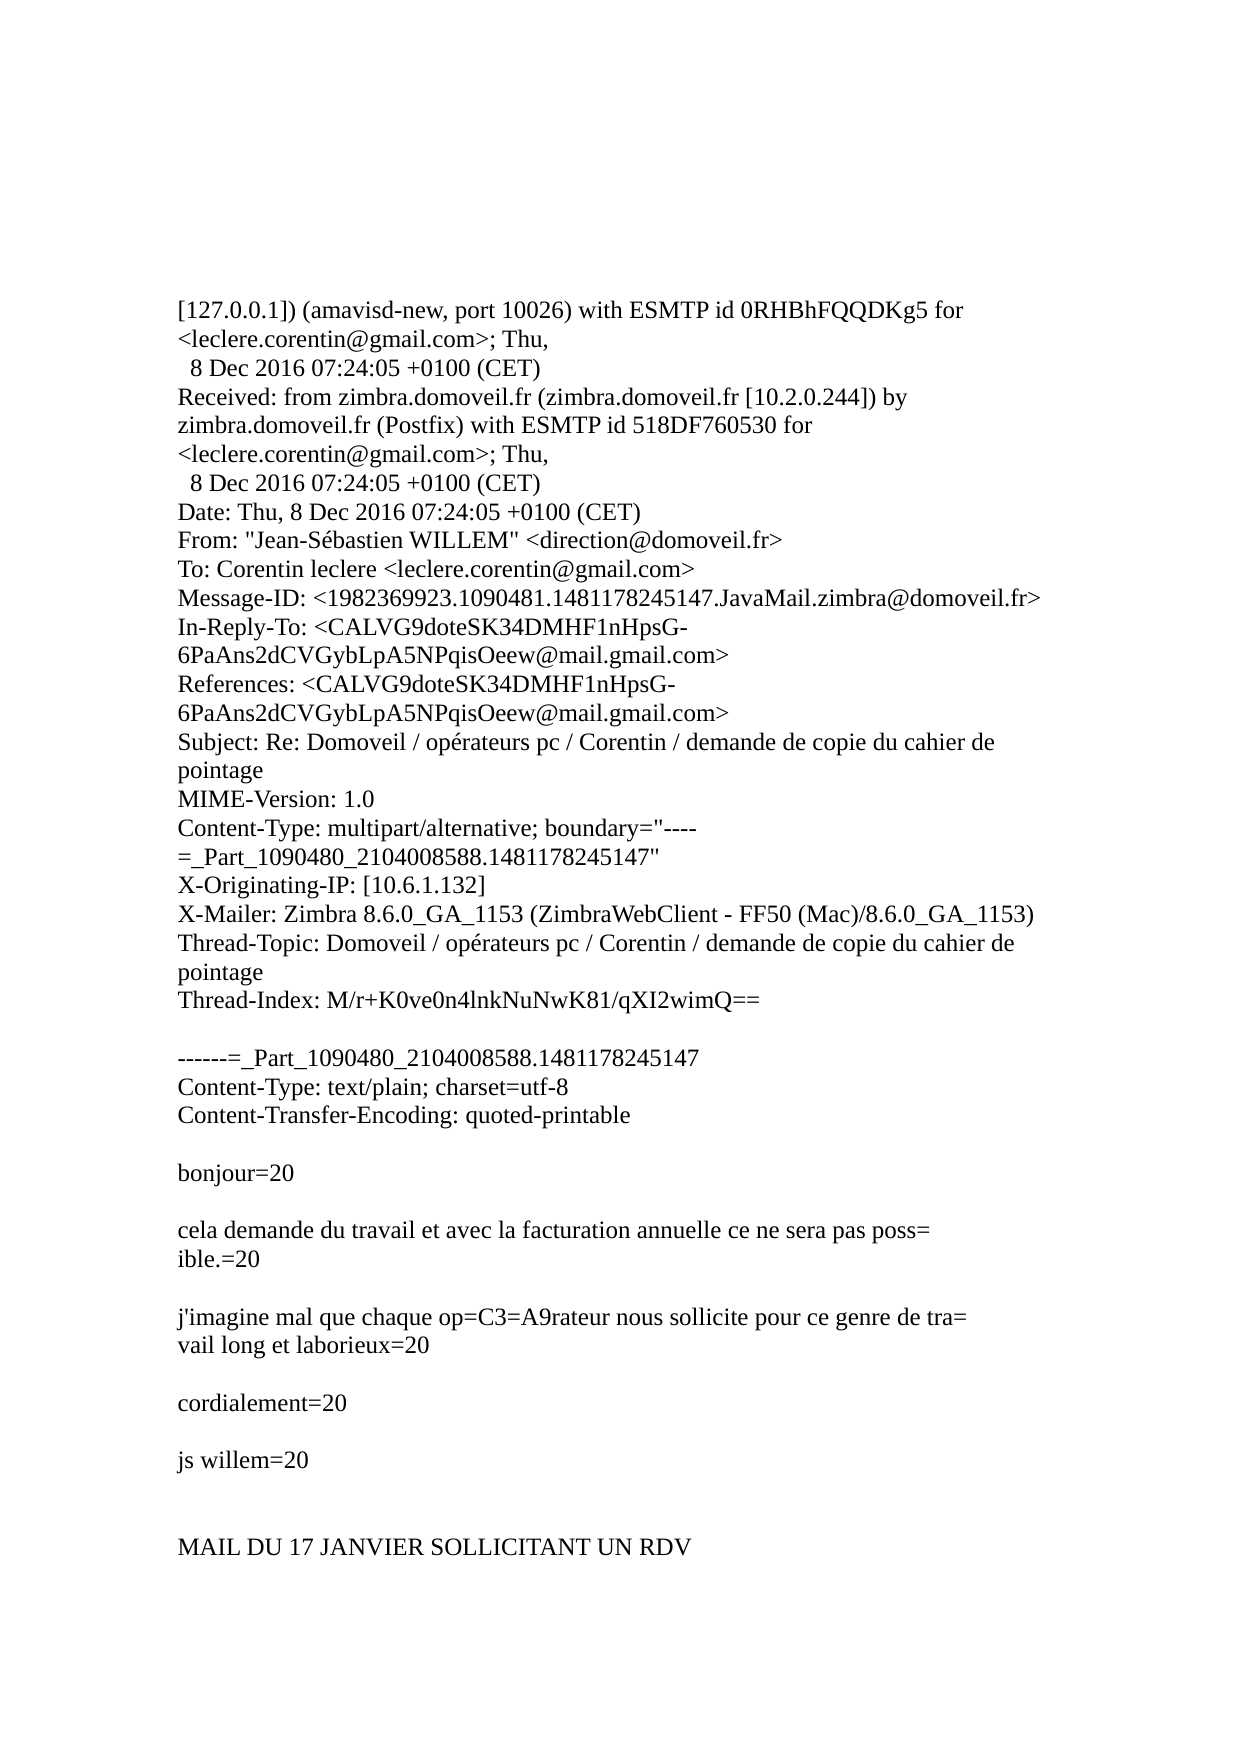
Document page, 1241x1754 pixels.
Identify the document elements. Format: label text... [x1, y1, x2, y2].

text js willem=20 [177, 1445, 1063, 1474]
text MAIL DU 17 JANVIER SOLLICITANT UN RDV [177, 1532, 1063, 1560]
text To: Corentin leclere <leclere.corentin@gmail.com> [177, 554, 1063, 583]
text Date: Thu, 8 Dec 2016 07:24:05 +0100 (CET) [177, 497, 1063, 525]
text X-Mailer: Zimbra 8.6.0_GA_1153 (ZimbraWebClient - FF50 (Mac)/8.6.0_GA_1153) [177, 899, 1063, 928]
text Content-Type: multipart/alternative; boundary="----=_Part_1090480_2104008588.1481178245147" [177, 813, 1063, 870]
text Thread-Index: M/r+K0ve0n4lnkNuNwK81/qXI2wimQ== [177, 985, 1063, 1014]
text j'imagine mal que chaque op=C3=A9rateur nous sollicite pour ce genre de tra= [177, 1302, 1063, 1330]
text Content-Transfer-Encoding: quoted-printable [177, 1100, 1063, 1129]
text References: <CALVG9doteSK34DMHF1nHpsG-6PaAns2dCVGybLpA5NPqisOeew@mail.gmail.com> [177, 669, 1063, 727]
text vail long et laborieux=20 [177, 1330, 1063, 1359]
text Content-Type: text/plain; charset=utf-8 [177, 1072, 1063, 1100]
text bonjour=20 [177, 1158, 1063, 1187]
text Message-ID: <1982369923.1090481.1481178245147.JavaMail.zimbra@domoveil.fr> [177, 583, 1063, 612]
text In-Reply-To: <CALVG9doteSK34DMHF1nHpsG-6PaAns2dCVGybLpA5NPqisOeew@mail.gmail.com> [177, 612, 1063, 669]
text 8 Dec 2016 07:24:05 +0100 (CET) [177, 468, 1063, 497]
text MIME-Version: 1.0 [177, 784, 1063, 813]
text Thread-Topic: Domoveil / opérateurs pc / Corentin / demande de copie du cahier de pointage [177, 928, 1063, 985]
text ible.=20 [177, 1244, 1063, 1273]
text cordialement=20 [177, 1388, 1063, 1417]
text 8 Dec 2016 07:24:05 +0100 (CET) [177, 353, 1063, 382]
text X-Originating-IP: [10.6.1.132] [177, 870, 1063, 899]
text [127.0.0.1]) (amavisd-new, port 10026) with ESMTP id 0RHBhFQQDKg5 for <leclere.corentin@gmail.com>; Thu, [177, 295, 1063, 353]
text From: "Jean-Sébastien WILLEM" <direction@domoveil.fr> [177, 525, 1063, 554]
text Subject: Re: Domoveil / opérateurs pc / Corentin / demande de copie du cahier de pointage [177, 727, 1063, 784]
text cela demande du travail et avec la facturation annuelle ce ne sera pas poss= [177, 1215, 1063, 1244]
text ------=_Part_1090480_2104008588.1481178245147 [177, 1043, 1063, 1072]
text Received: from zimbra.domoveil.fr (zimbra.domoveil.fr [10.2.0.244]) by zimbra.domoveil.fr (Postfix) with ESMTP id 518DF760530 for <leclere.corentin@gmail.com>; Thu, [177, 382, 1063, 468]
